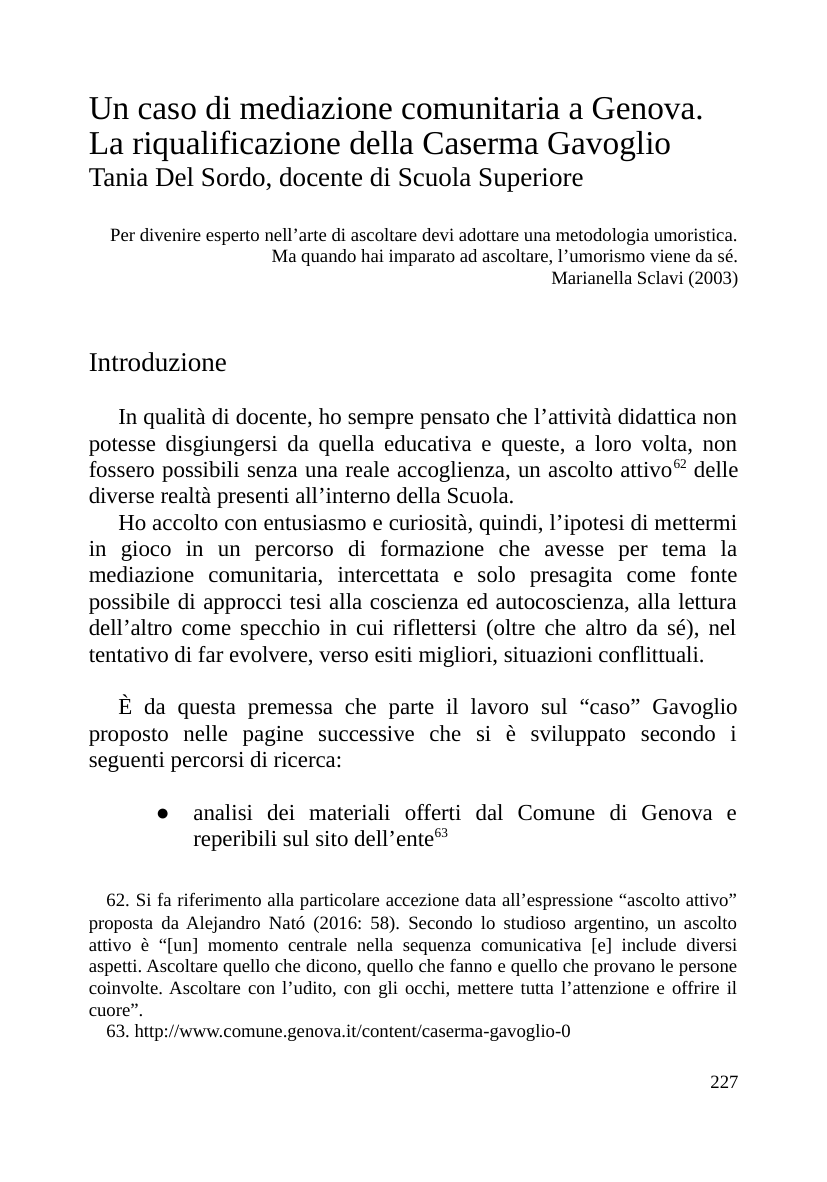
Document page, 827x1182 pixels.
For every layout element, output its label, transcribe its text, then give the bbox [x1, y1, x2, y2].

text È da questa premessa che parte il lavoro sul “caso” Gavoglio proposto nelle pagine successive che si è sviluppato secondo i seguenti percorsi di ricerca: [88, 693, 738, 772]
text Per divenire esperto nell’arte di ascoltare devi adottare una metodologia umoristica. [88, 224, 738, 245]
list http://www.comune.genova.it/content/caserma-gavoglio-0 [88, 1020, 738, 1042]
list analisi dei materiali offerti dal Comune di Genova e reperibili sul sito dell’ente [156, 799, 738, 851]
text Ma quando hai imparato ad ascoltare, l’umorismo viene da sé. [88, 245, 738, 267]
text Marianella Sclavi (2003) [88, 267, 738, 288]
text In qualità di docente, ho sempre pensato che l’attività didattica non potesse disgiungersi da quella educativa e queste, a loro volta, non fossero possibili senza una reale accoglienza, un ascolto attivo delle diverse realtà presenti all’interno della Scuola. [88, 403, 738, 509]
subtitle Un caso di mediazione comunitaria a Genova. La riqualificazione della Caserma Gavoglio [88, 88, 738, 161]
subtitle Introduzione [88, 346, 738, 377]
text Si fa riferimento alla particolare accezione data all’espressione “ascolto attivo” proposta da Alejandro Nató (2016: 58). Secondo lo studioso argentino, un ascolto attivo è “[un] momento centrale nella sequenza comunicativa [e] include diversi aspetti. Ascoltare quello che dicono, quello che fanno e quello che provano le persone coinvolte. Ascoltare con l’udito, con gli occhi, mettere tutta l’attenzione e offrire il cuore”. [88, 887, 738, 1020]
text Tania Del Sordo, docente di Scuola Superiore [88, 161, 738, 193]
text Ho accolto con entusiasmo e curiosità, quindi, l’ipotesi di mettermi in gioco in un percorso di formazione che avesse per tema la mediazione comunitaria, intercettata e solo presagita come fonte possibile di approcci tesi alla coscienza ed autocoscienza, alla lettura dell’altro come specchio in cui riflettersi (oltre che altro da sé), nel tentativo di far evolvere, verso esiti migliori, situazioni conflittuali. [88, 509, 738, 667]
